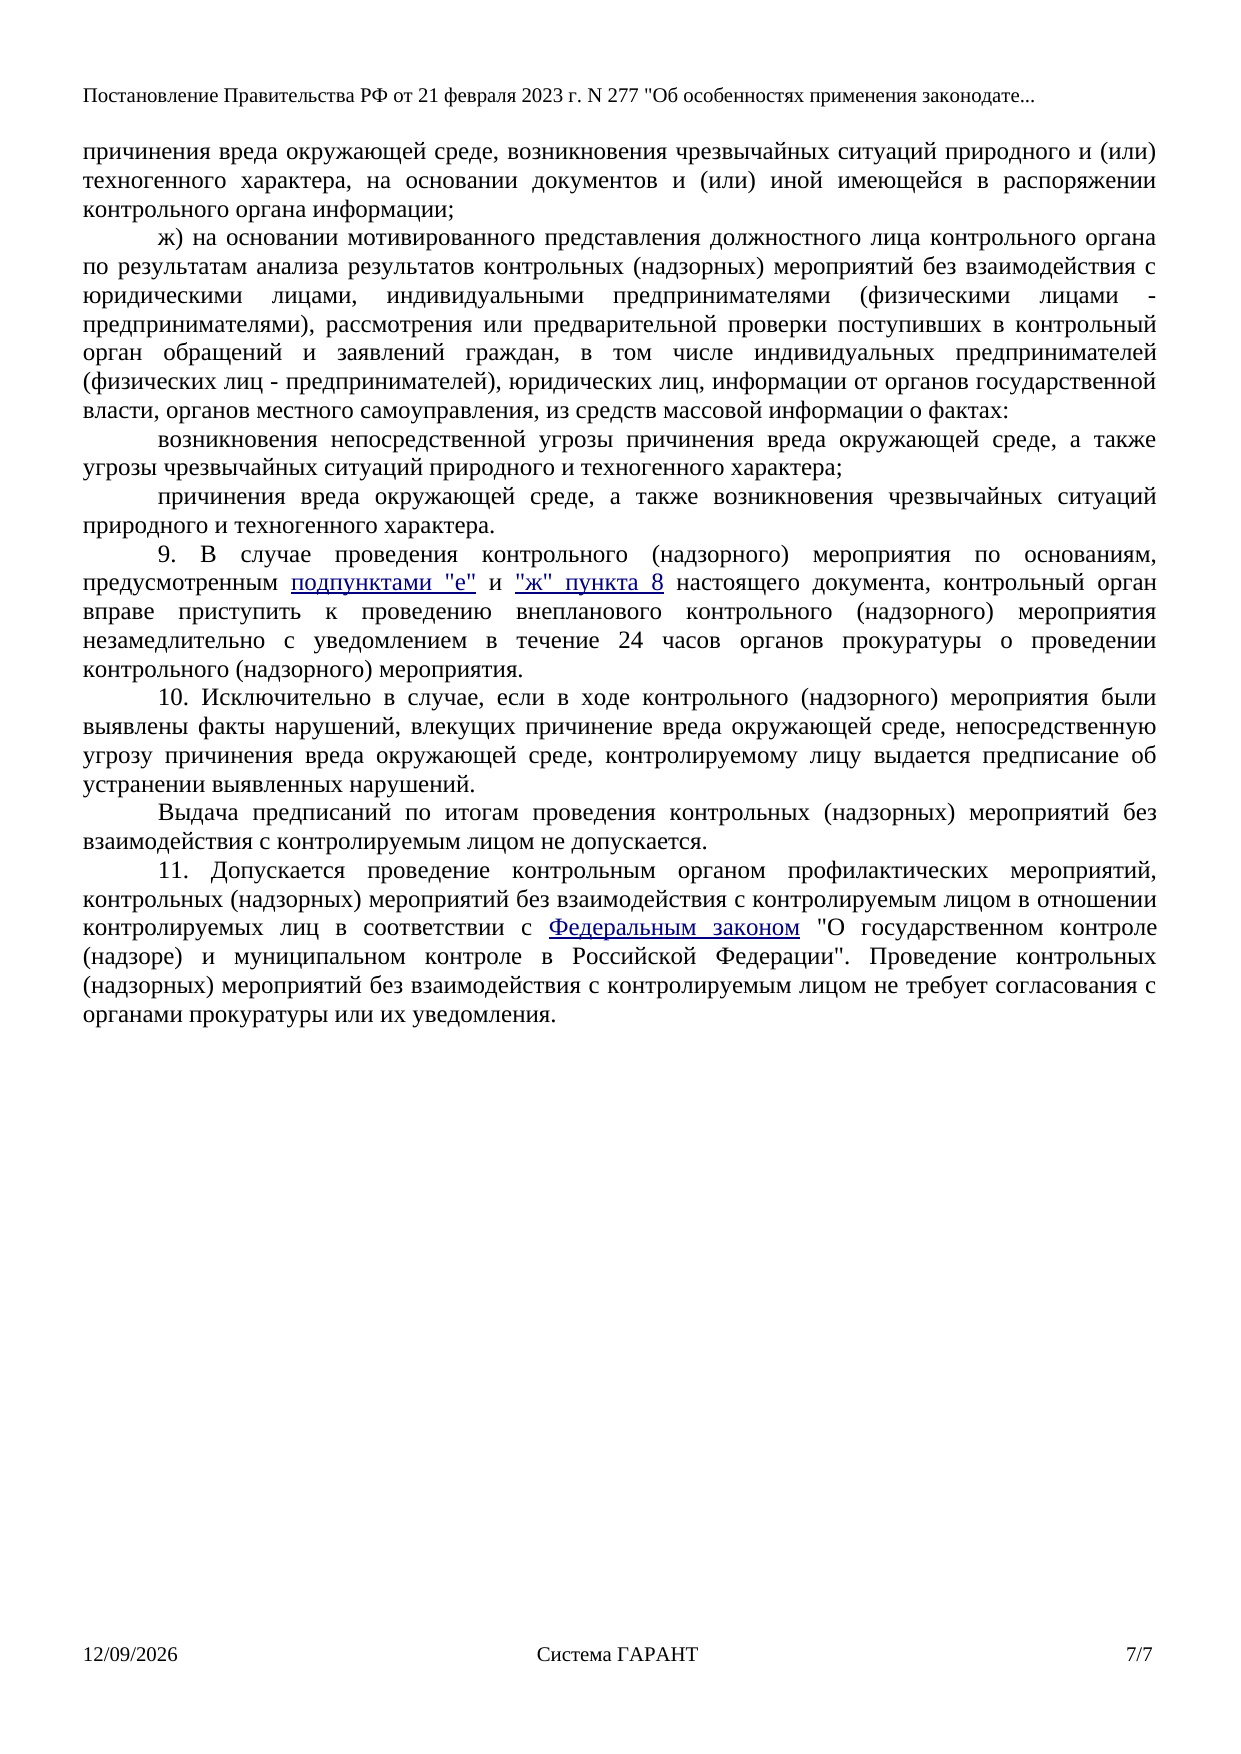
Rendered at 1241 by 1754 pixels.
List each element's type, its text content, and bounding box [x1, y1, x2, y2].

text 10. Исключительно в случае, если в ходе контрольного (надзорного) мероприятия были выявлены факты нарушений, влекущих причинение вреда окружающей среде, непосредственную угрозу причинения вреда окружающей среде, контролируемому лицу выдается предписание об устранении выявленных нарушений. [83, 682, 1157, 797]
text причинения вреда окружающей среде, возникновения чрезвычайных ситуаций природного и (или) техногенного характера, на основании документов и (или) иной имеющейся в распоряжении контрольного органа информации; [83, 136, 1157, 222]
text 9. В случае проведения контрольного (надзорного) мероприятия по основаниям, предусмотренным подпунктами "е" и "ж" пункта 8 настоящего документа, контрольный орган вправе приступить к проведению внепланового контрольного (надзорного) мероприятия незамедлительно с уведомлением в течение 24 часов органов прокуратуры о проведении контрольного (надзорного) мероприятия. [83, 539, 1157, 682]
text Выдача предписаний по итогам проведения контрольных (надзорных) мероприятий без взаимодействия с контролируемым лицом не допускается. [83, 797, 1157, 855]
text 11. Допускается проведение контрольным органом профилактических мероприятий, контрольных (надзорных) мероприятий без взаимодействия с контролируемым лицом в отношении контролируемых лиц в соответствии с Федеральным законом "О государственном контроле (надзоре) и муниципальном контроле в Российской Федерации". Проведение контрольных (надзорных) мероприятий без взаимодействия с контролируемым лицом не требует согласования с органами прокуратуры или их уведомления. [83, 855, 1157, 1027]
text причинения вреда окружающей среде, а также возникновения чрезвычайных ситуаций природного и техногенного характера. [83, 481, 1157, 539]
text ж) на основании мотивированного представления должностного лица контрольного органа по результатам анализа результатов контрольных (надзорных) мероприятий без взаимодействия с юридическими лицами, индивидуальными предпринимателями (физическими лицами - предпринимателями), рассмотрения или предварительной проверки поступивших в контрольный орган обращений и заявлений граждан, в том числе индивидуальных предпринимателей (физических лиц - предпринимателей), юридических лиц, информации от органов государственной власти, органов местного самоуправления, из средств массовой информации о фактах: [83, 222, 1157, 424]
text возникновения непосредственной угрозы причинения вреда окружающей среде, а также угрозы чрезвычайных ситуаций природного и техногенного характера; [83, 424, 1157, 481]
